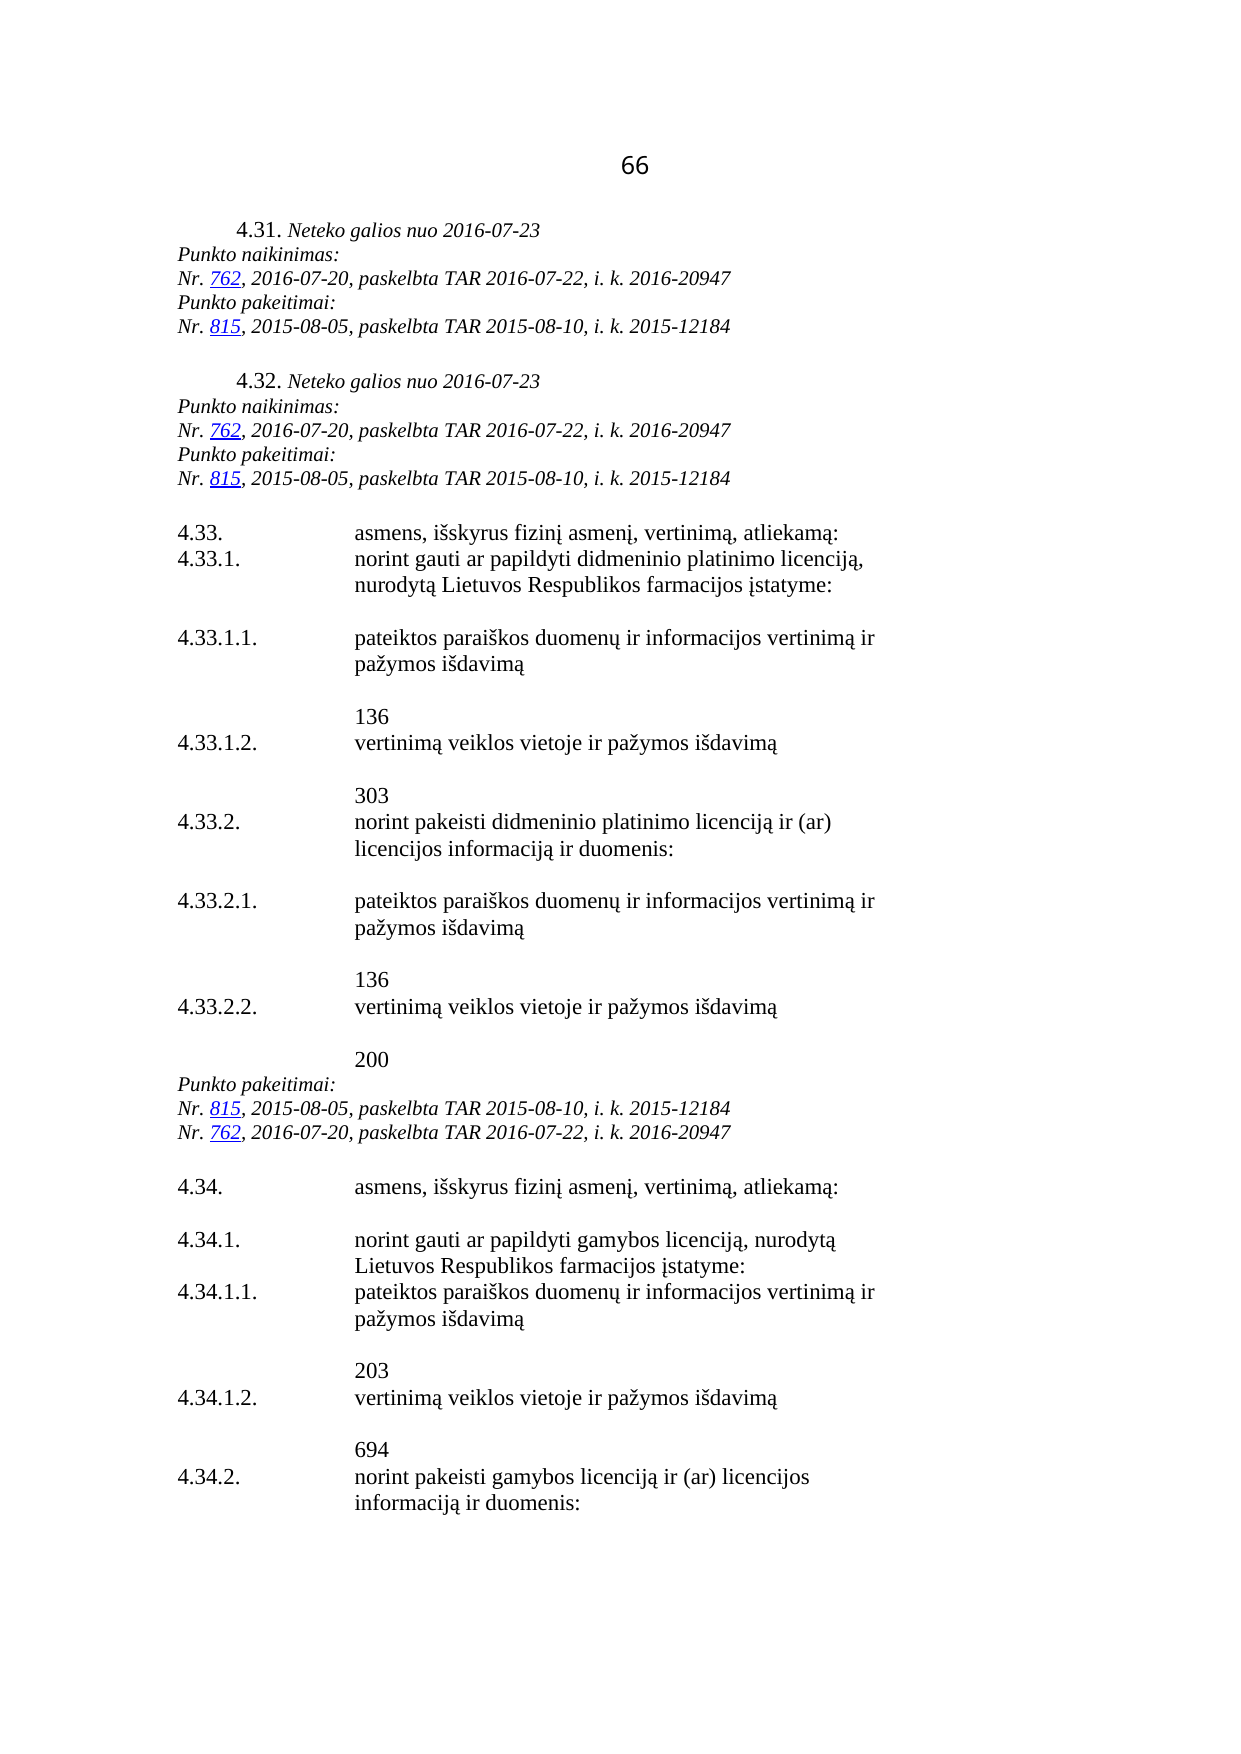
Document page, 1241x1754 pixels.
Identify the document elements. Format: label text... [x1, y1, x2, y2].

text 4.33.2.2. vertinimą veiklos vietoje ir pažymos išdavimą 200 [177, 993, 916, 1072]
text Nr. 762, 2016-07-20, paskelbta TAR 2016-07-22, i. k. 2016-20947 [177, 266, 1093, 290]
text 4.34. asmens, išskyrus fizinį asmenį, vertinimą, atliekamą: [177, 1173, 916, 1226]
text Punkto pakeitimai: [177, 290, 1093, 314]
text 4.33.1. norint gauti ar papildyti didmeninio platinimo licenciją, nurodytą Lietuvos Respublikos farmacijos įstatyme: [177, 545, 916, 624]
text Punkto pakeitimai: [177, 442, 1093, 466]
text Nr. 762, 2016-07-20, paskelbta TAR 2016-07-22, i. k. 2016-20947 [177, 1120, 1093, 1144]
text Nr. 762, 2016-07-20, paskelbta TAR 2016-07-22, i. k. 2016-20947 [177, 418, 1093, 442]
text 4.33.1.2. vertinimą veiklos vietoje ir pažymos išdavimą 303 [177, 729, 916, 808]
text 4.34.2. norint pakeisti gamybos licenciją ir (ar) licencijos informaciją ir duomenis: [177, 1463, 916, 1542]
text 4.34.1.2. vertinimą veiklos vietoje ir pažymos išdavimą 694 [177, 1384, 916, 1463]
text Punkto pakeitimai: [177, 1072, 1093, 1096]
text 4.33.2. norint pakeisti didmeninio platinimo licenciją ir (ar) licencijos informaciją ir duomenis: [177, 808, 916, 887]
text 4.31. Neteko galios nuo 2016-07-23 [177, 216, 1093, 242]
text Punkto naikinimas: [177, 242, 1093, 266]
text Nr. 815, 2015-08-05, paskelbta TAR 2015-08-10, i. k. 2015-12184 [177, 466, 1093, 490]
text 4.34.1. norint gauti ar papildyti gamybos licenciją, nurodytą Lietuvos Respublikos farmacijos įstatyme: [177, 1226, 916, 1278]
text 4.33.2.1. pateiktos paraiškos duomenų ir informacijos vertinimą ir pažymos išdavimą 136 [177, 887, 916, 993]
text Nr. 815, 2015-08-05, paskelbta TAR 2015-08-10, i. k. 2015-12184 [177, 1096, 1093, 1120]
text Nr. 815, 2015-08-05, paskelbta TAR 2015-08-10, i. k. 2015-12184 [177, 314, 1093, 338]
text 4.33.1.1. pateiktos paraiškos duomenų ir informacijos vertinimą ir pažymos išdavimą 136 [177, 624, 916, 729]
text 4.32. Neteko galios nuo 2016-07-23 [177, 367, 1093, 393]
text 4.34.1.1. pateiktos paraiškos duomenų ir informacijos vertinimą ir pažymos išdavimą 203 [177, 1278, 916, 1384]
text 4.33. asmens, išskyrus fizinį asmenį, vertinimą, atliekamą: [177, 518, 1093, 545]
text Punkto naikinimas: [177, 393, 1093, 418]
